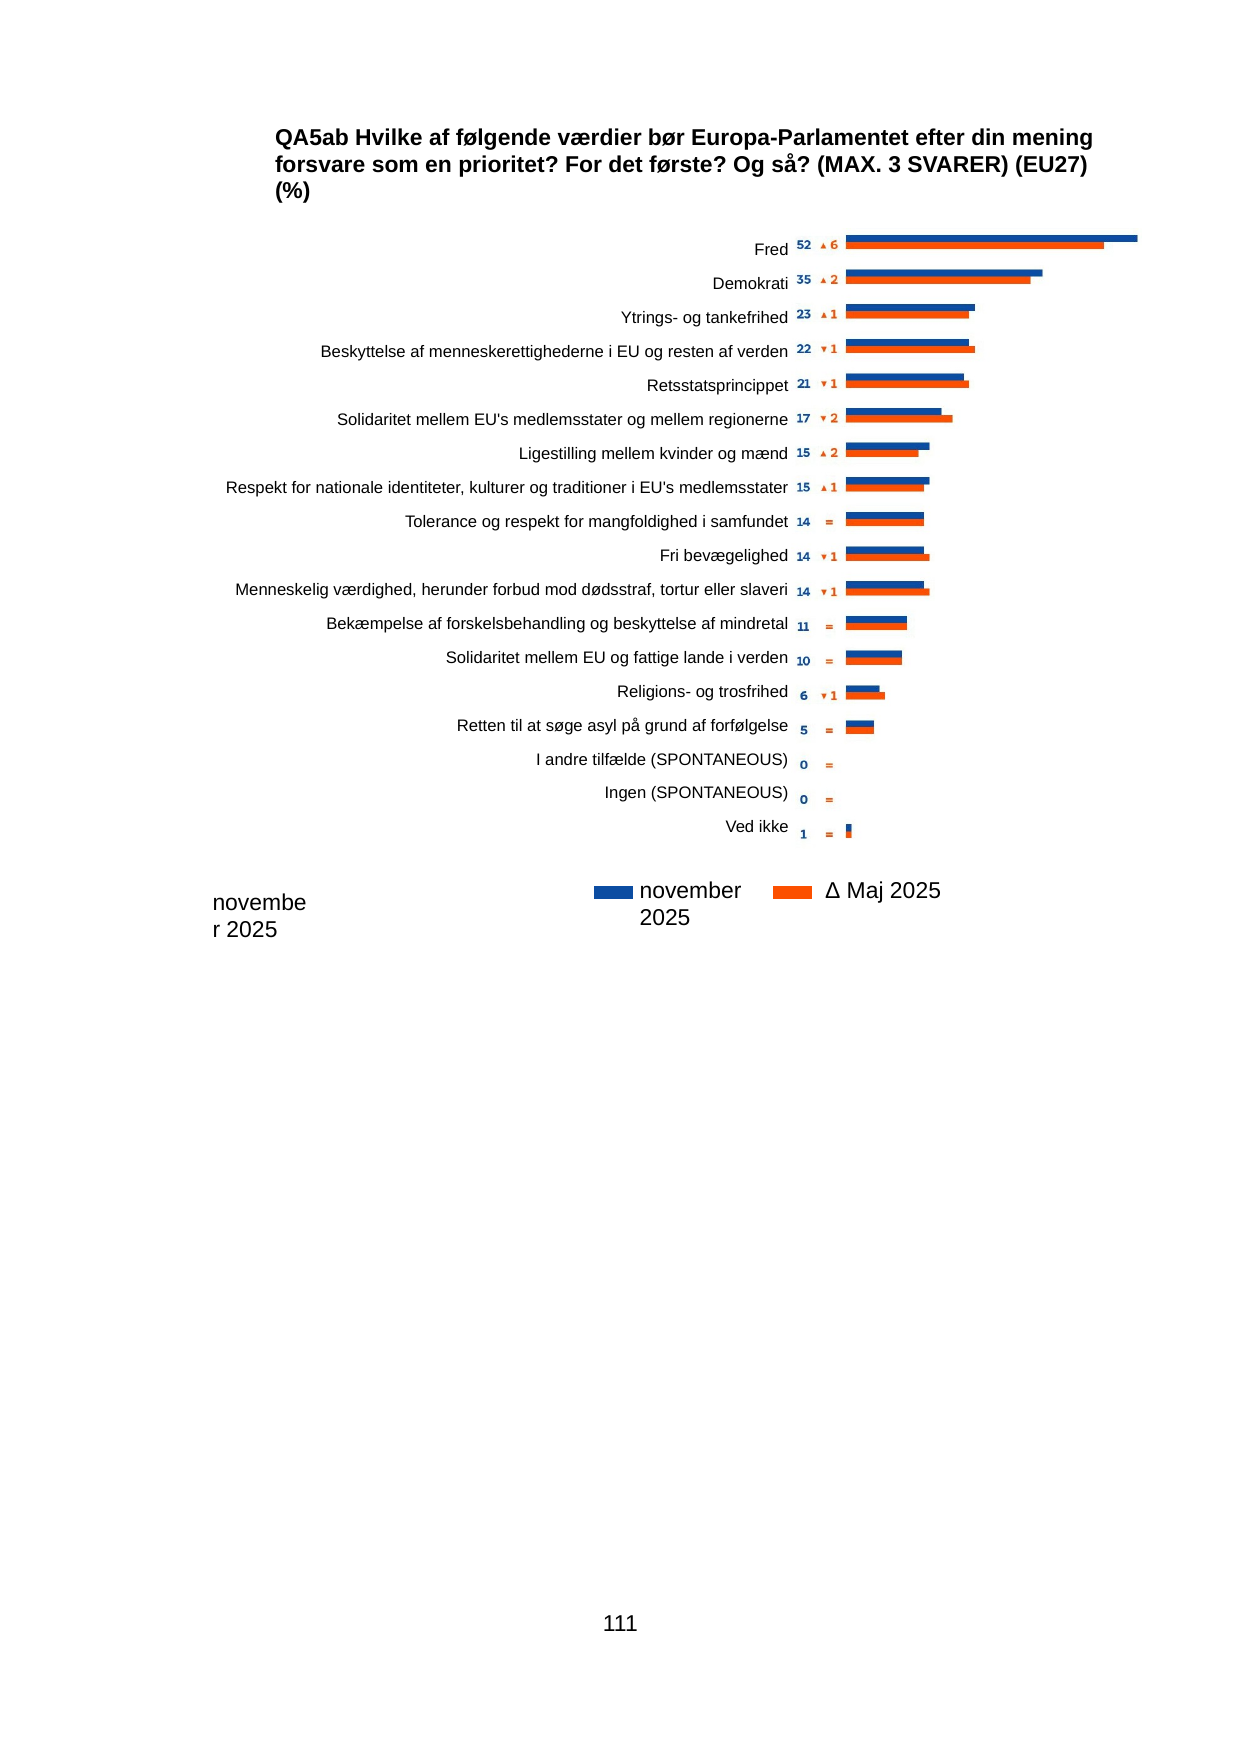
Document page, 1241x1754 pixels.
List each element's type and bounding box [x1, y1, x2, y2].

picture [791, 228, 1142, 849]
picture [589, 882, 813, 903]
